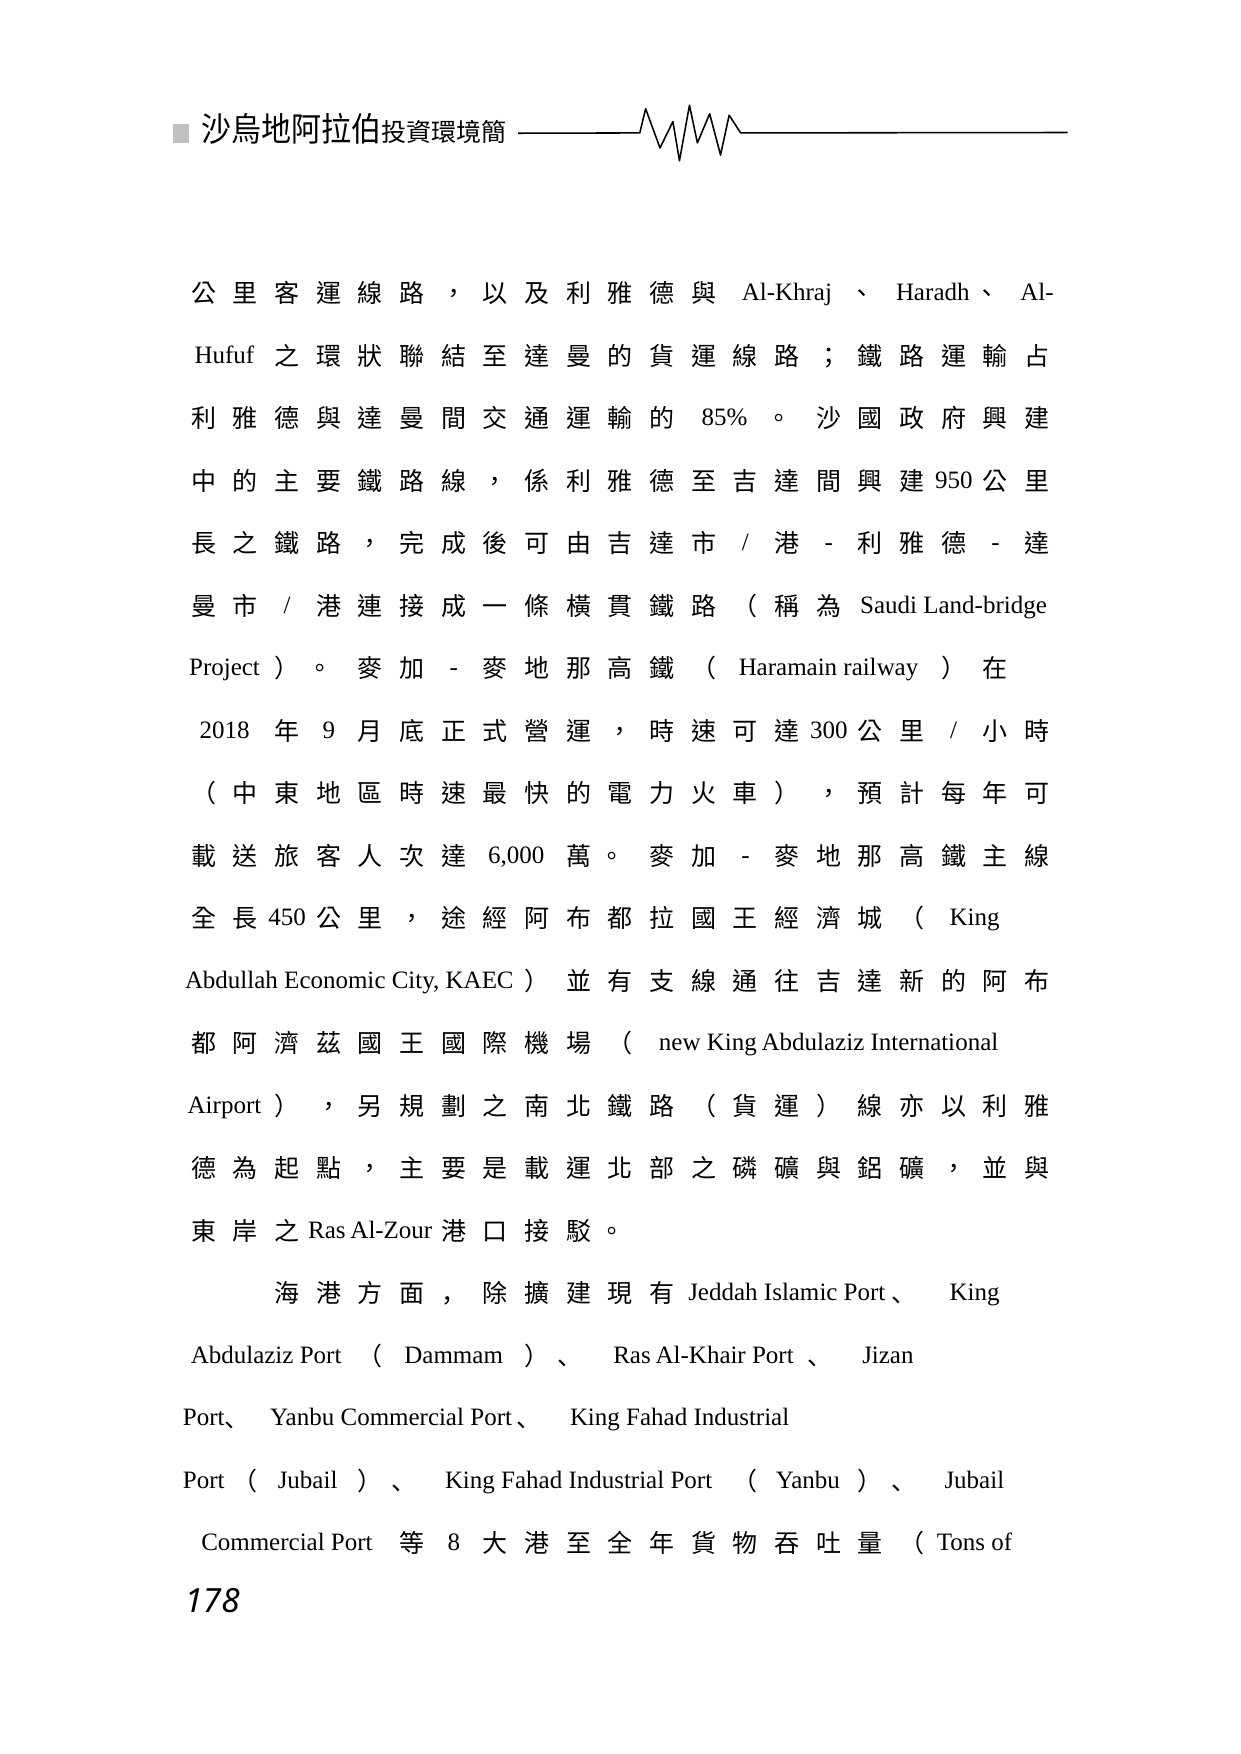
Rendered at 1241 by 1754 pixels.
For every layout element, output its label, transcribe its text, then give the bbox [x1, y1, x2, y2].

text 公里客運線路，以及利雅德與Al-Khraj、Haradh、Al-Hufuf之環狀聯結至達曼的貨運線路；鐵路運輸占利雅德與達曼間交通運輸的85%。沙國政府興建中的主要鐵路線，係利雅德至吉達間興建950公里長之鐵路，完成後可由吉達市/港-利雅德-達曼市/港連接成一條橫貫鐵路（稱為Saudi Land-bridge Project）。麥加-麥地那高鐵（Haramain railway）在2018年9月底正式營運，時速可達300公里/小時（中東地區時速最快的電力火車），預計每年可載送旅客人次達6,000萬。麥加-麥地那高鐵主線全長450公里，途經阿布都拉國王經濟城（King Abdullah Economic City, KAEC）並有支線通往吉達新的阿布都阿濟茲國王國際機場（new King Abdulaziz International Airport），另規劃之南北鐵路（貨運）線亦以利雅德為起點，主要是載運北部之磷礦與鋁礦，並與東岸之Ras Al-Zour港口接駁。 [183, 250, 1058, 1250]
text 海港方面，除擴建現有Jeddah Islamic Port、King Abdulaziz Port（Dammam）、Ras Al-Khair Port、Jizan Port、Yanbu Commercial Port、King Fahad Industrial Port（Jubail）、King Fahad Industrial Port（Yanbu）、Jubail Commercial Port等8大港至全年貨物吞吐量（Tons of [183, 1250, 1058, 1563]
